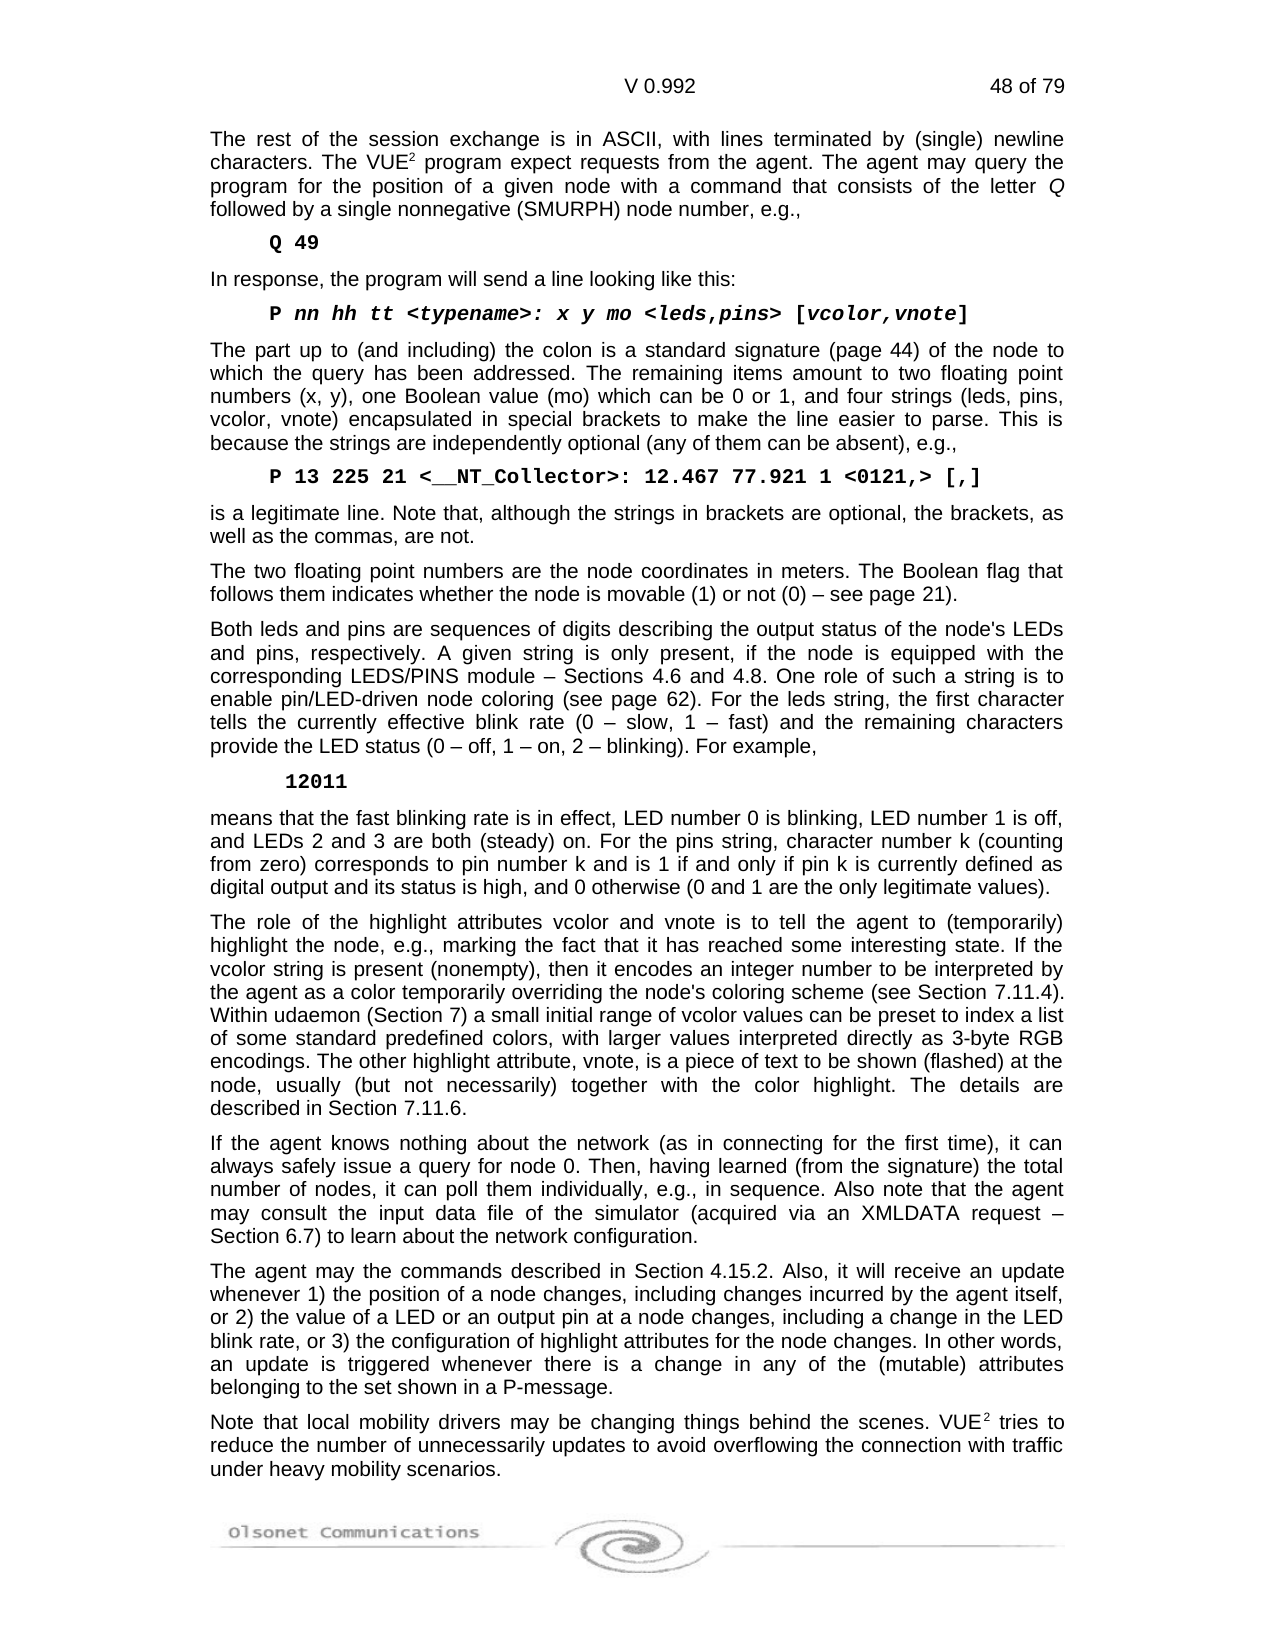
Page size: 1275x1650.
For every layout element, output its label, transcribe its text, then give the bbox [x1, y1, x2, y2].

text The part up to (and including) the colon is a standard signature (page 46) of the node to which the query has been addressed. The remaining items amount to two floating point numbers (x, y), one Boolean value (mo) which can be 0 or 1, and four strings (leds, pins, vcolor, vnote) encapsulated in special brackets to make the line easier to parse. This is because the strings are independently optional (any of them can be absent), e.g., [210, 338, 1065, 454]
text is a legitimate line. Note that, although the strings in brackets are optional, the brackets, as well as the commas, are not. [210, 502, 1065, 548]
text The agent may the commands described in Section 4.15.2. Also, it will receive an update whenever 1) the position of a node changes, including changes incurred by the agent itself, or 2) the value of a LED or an output pin at a node changes, including a change in the LED blink rate, or 3) the configuration of highlight attributes for the node changes. In other words, an update is triggered whenever there is a change in any of the (mutable) attributes belonging to the set shown in a P-message. [210, 1259, 1065, 1399]
text P nn hh tt <typename>: x y mo <leds,pins> [vcolor,vnote] [269, 303, 1065, 326]
text If the agent knows nothing about the network (as in connecting for the first time), it can always safely issue a query for node 0. Then, having learned (from the signature) the total number of nodes, it can poll them individually, e.g., in sequence. Also note that the agent may consult the input data file of the simulator (acquired via an XMLDATA request – Section 6.7) to learn about the network configuration. [210, 1132, 1065, 1248]
text In response, the program will send a line looking like this: [210, 268, 1065, 291]
text P 13 225 21 <__NT_Collector>: 12.467 77.921 1 <0121,> [,] [269, 466, 1065, 490]
text 12011 [210, 769, 1065, 794]
text Q 49 [269, 232, 1065, 256]
text means that the fast blinking rate is in effect, LED number 0 is blinking, LED number 1 is off, and LEDs 2 and 3 are both (steady) on. For the pins string, character number k (counting from zero) corresponds to pin number k and is 1 if and only if pin k is currently defined as digital output and its status is high, and 0 otherwise (0 and 1 are the only legitimate values). [210, 806, 1065, 899]
picture [210, 1504, 1065, 1596]
text The two floating point numbers are the node coordinates in meters. The Boolean flag that follows them indicates whether the node is movable (1) or not (0) – see page 22). [210, 560, 1065, 606]
text Both leds and pins are sequences of digits describing the output status of the node's LEDs and pins, respectively. A given string is only present, if the node is equipped with the corresponding LEDS/PINS module – Sections 4.6 and 4.8. One role of such a string is to enable pin/LED-driven node coloring (see page 63). For the leds string, the first character tells the currently effective blink rate (0 – slow, 1 – fast) and the remaining characters provide the LED status (0 – off, 1 – on, 2 – blinking). For example, [210, 618, 1065, 757]
text The rest of the session exchange is in ASCII, with lines terminated by (single) newline characters. The VUE2 program expect requests from the agent. The agent may query the program for the position of a given node with a command that consists of the letter Q followed by a single nonnegative (SMURPH) node number, e.g., [210, 128, 1065, 221]
text The role of the highlight attributes vcolor and vnote is to tell the agent to (temporarily) highlight the node, e.g., marking the fact that it has reached some interesting state. If the vcolor string is present (nonempty), then it encodes an integer number to be interpreted by the agent as a color temporarily overriding the node's coloring scheme (see Section 7.11.4). Within udaemon (Section 7) a small initial range of vcolor values can be preset to index a list of some standard predefined colors, with larger values interpreted directly as 3-byte RGB encodings. The other highlight attribute, vnote, is a piece of text to be shown (flashed) at the node, usually (but not necessarily) together with the color highlight. The details are described in Section 7.11.6. [210, 911, 1065, 1120]
text Note that local mobility drivers may be changing things behind the scenes. VUE2 tries to reduce the number of unnecessarily updates to avoid overflowing the connection with traffic under heavy mobility scenarios. [210, 1411, 1065, 1480]
